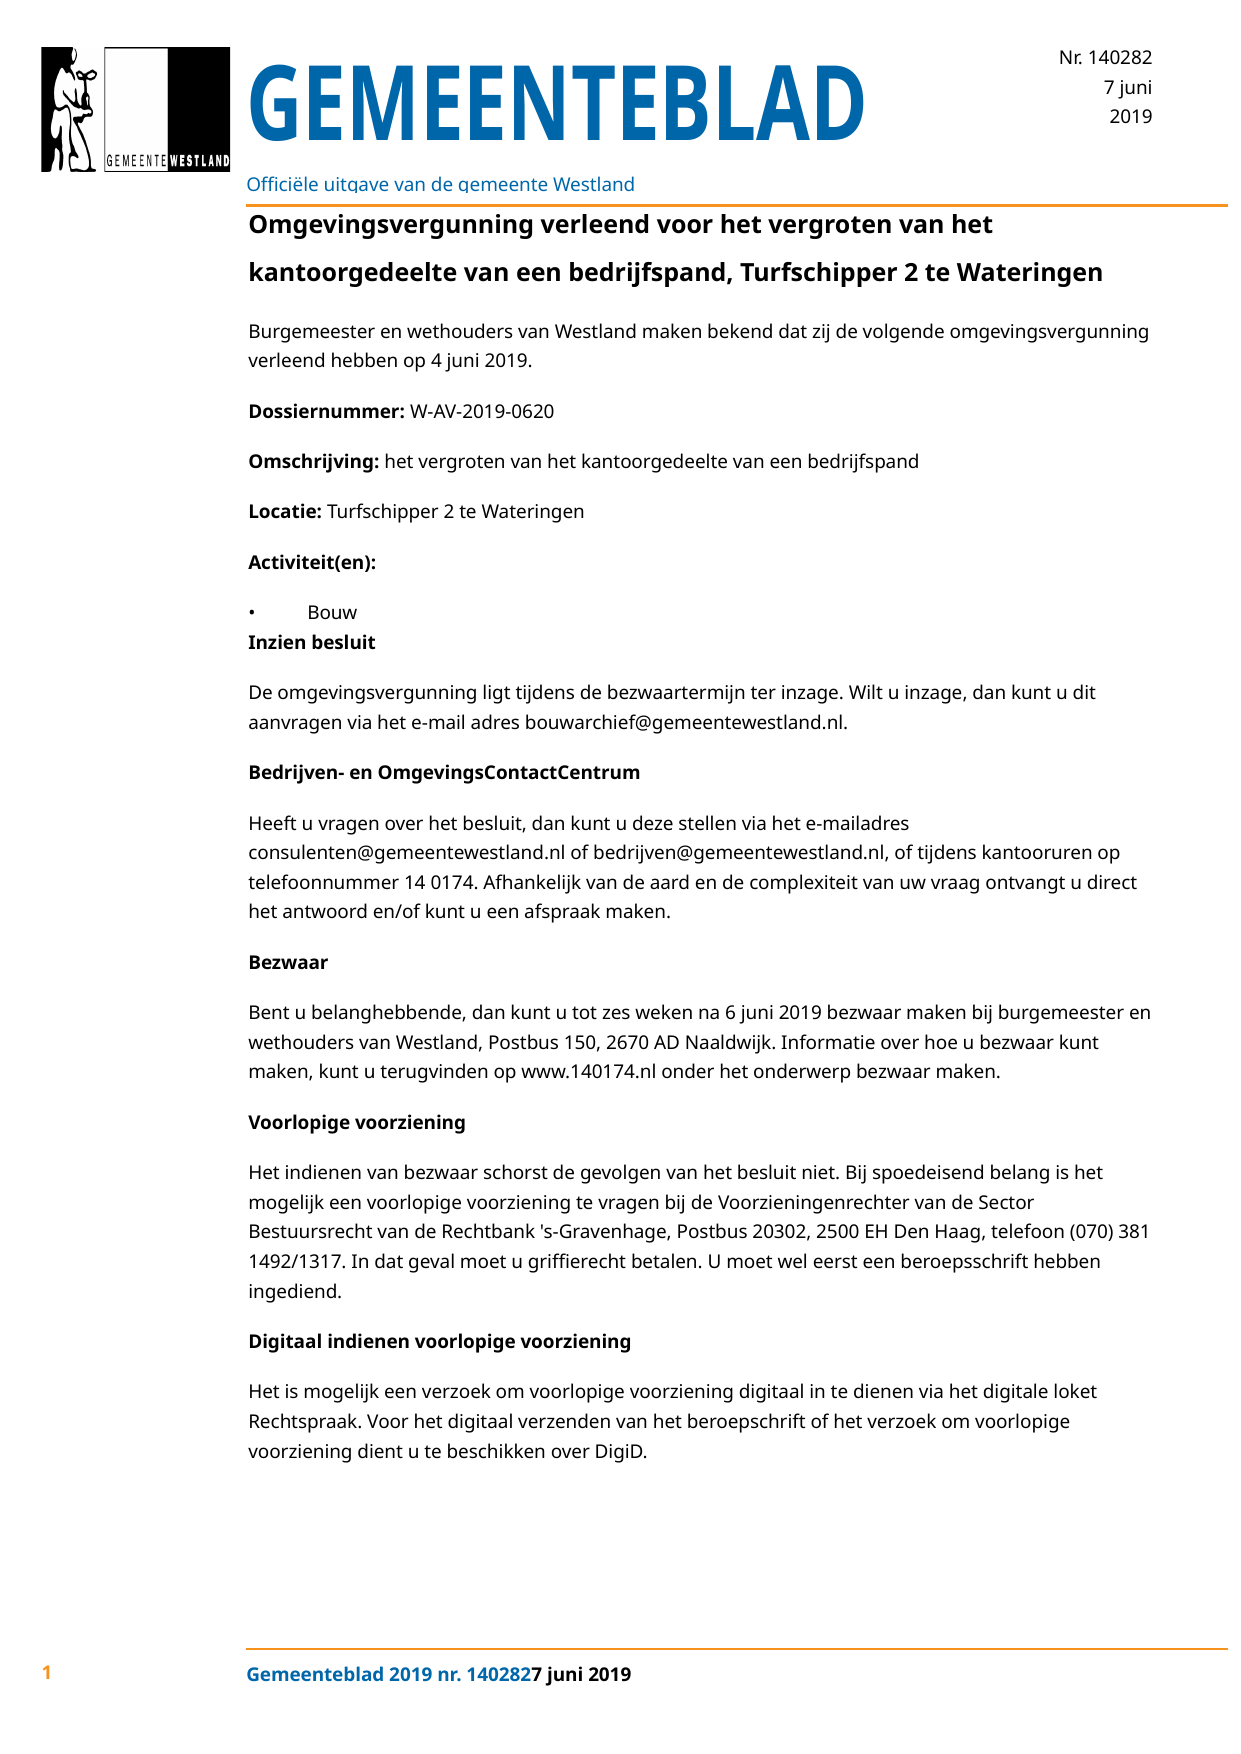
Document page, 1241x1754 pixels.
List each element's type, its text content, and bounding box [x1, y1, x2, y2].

text Omschrijving: het vergroten van het kantoorgedeelte van een bedrijfspand [248, 448, 1152, 474]
text Inzien besluit [248, 629, 1152, 655]
text Bezwaar [248, 949, 1152, 975]
list Bouw [248, 599, 1152, 625]
text Omgevingsvergunning verleend voor het vergroten van het kantoorgedeelte van een bedrijfspand, Turfschipper 2 te Wateringen [248, 207, 1152, 288]
text Bedrijven- en OmgevingsContactCentrum [248, 759, 1152, 785]
text De omgevingsvergunning ligt tijdens de bezwaartermijn ter inzage. Wilt u inzage, dan kunt u dit aanvragen via het e-mail adres bouwarchief@gemeentewestland.nl. [248, 679, 1152, 735]
text Bent u belanghebbende, dan kunt u tot zes weken na 6 juni 2019 bezwaar maken bij burgemeester en wethouders van Westland, Postbus 150, 2670 AD Naaldwijk. Informatie over hoe u bezwaar kunt maken, kunt u terugvinden op www.140174.nl onder het onderwerp bezwaar maken. [248, 999, 1152, 1084]
text Voorlopige voorziening [248, 1109, 1152, 1135]
text Het indienen van bezwaar schorst de gevolgen van het besluit niet. Bij spoedeisend belang is het mogelijk een voorlopige voorziening te vragen bij de Voorzieningenrechter van de Sector Bestuursrecht van de Rechtbank 's-Gravenhage, Postbus 20302, 2500 EH Den Haag, telefoon (070) 381 1492/1317. In dat geval moet u griffierecht betalen. U moet wel eerst een beroepsschrift hebben ingediend. [248, 1159, 1152, 1304]
text Dossiernummer: W-AV-2019-0620 [248, 398, 1152, 424]
text Heeft u vragen over het besluit, dan kunt u deze stellen via het e-mailadres consulenten@gemeentewestland.nl of bedrijven@gemeentewestland.nl, of tijdens kantooruren op telefoonnummer 14 0174. Afhankelijk van de aard en de complexiteit van uw vraag ontvangt u direct het antwoord en/of kunt u een afspraak maken. [248, 810, 1152, 924]
picture [41, 47, 231, 172]
text Digitaal indienen voorlopige voorziening [248, 1328, 1152, 1354]
text Locatie: Turfschipper 2 te Wateringen [248, 499, 1152, 524]
text Activiteit(en): [248, 549, 1152, 575]
text Burgemeester en wethouders van Westland maken bekend dat zij de volgende omgevingsvergunning verleend hebben op 4 juni 2019. [248, 318, 1152, 373]
text Het is mogelijk een verzoek om voorlopige voorziening digitaal in te dienen via het digitale loket Rechtspraak. Voor het digitaal verzenden van het beroepschrift of het verzoek om voorlopige voorziening dient u te beschikken over DigiD. [248, 1379, 1152, 1464]
